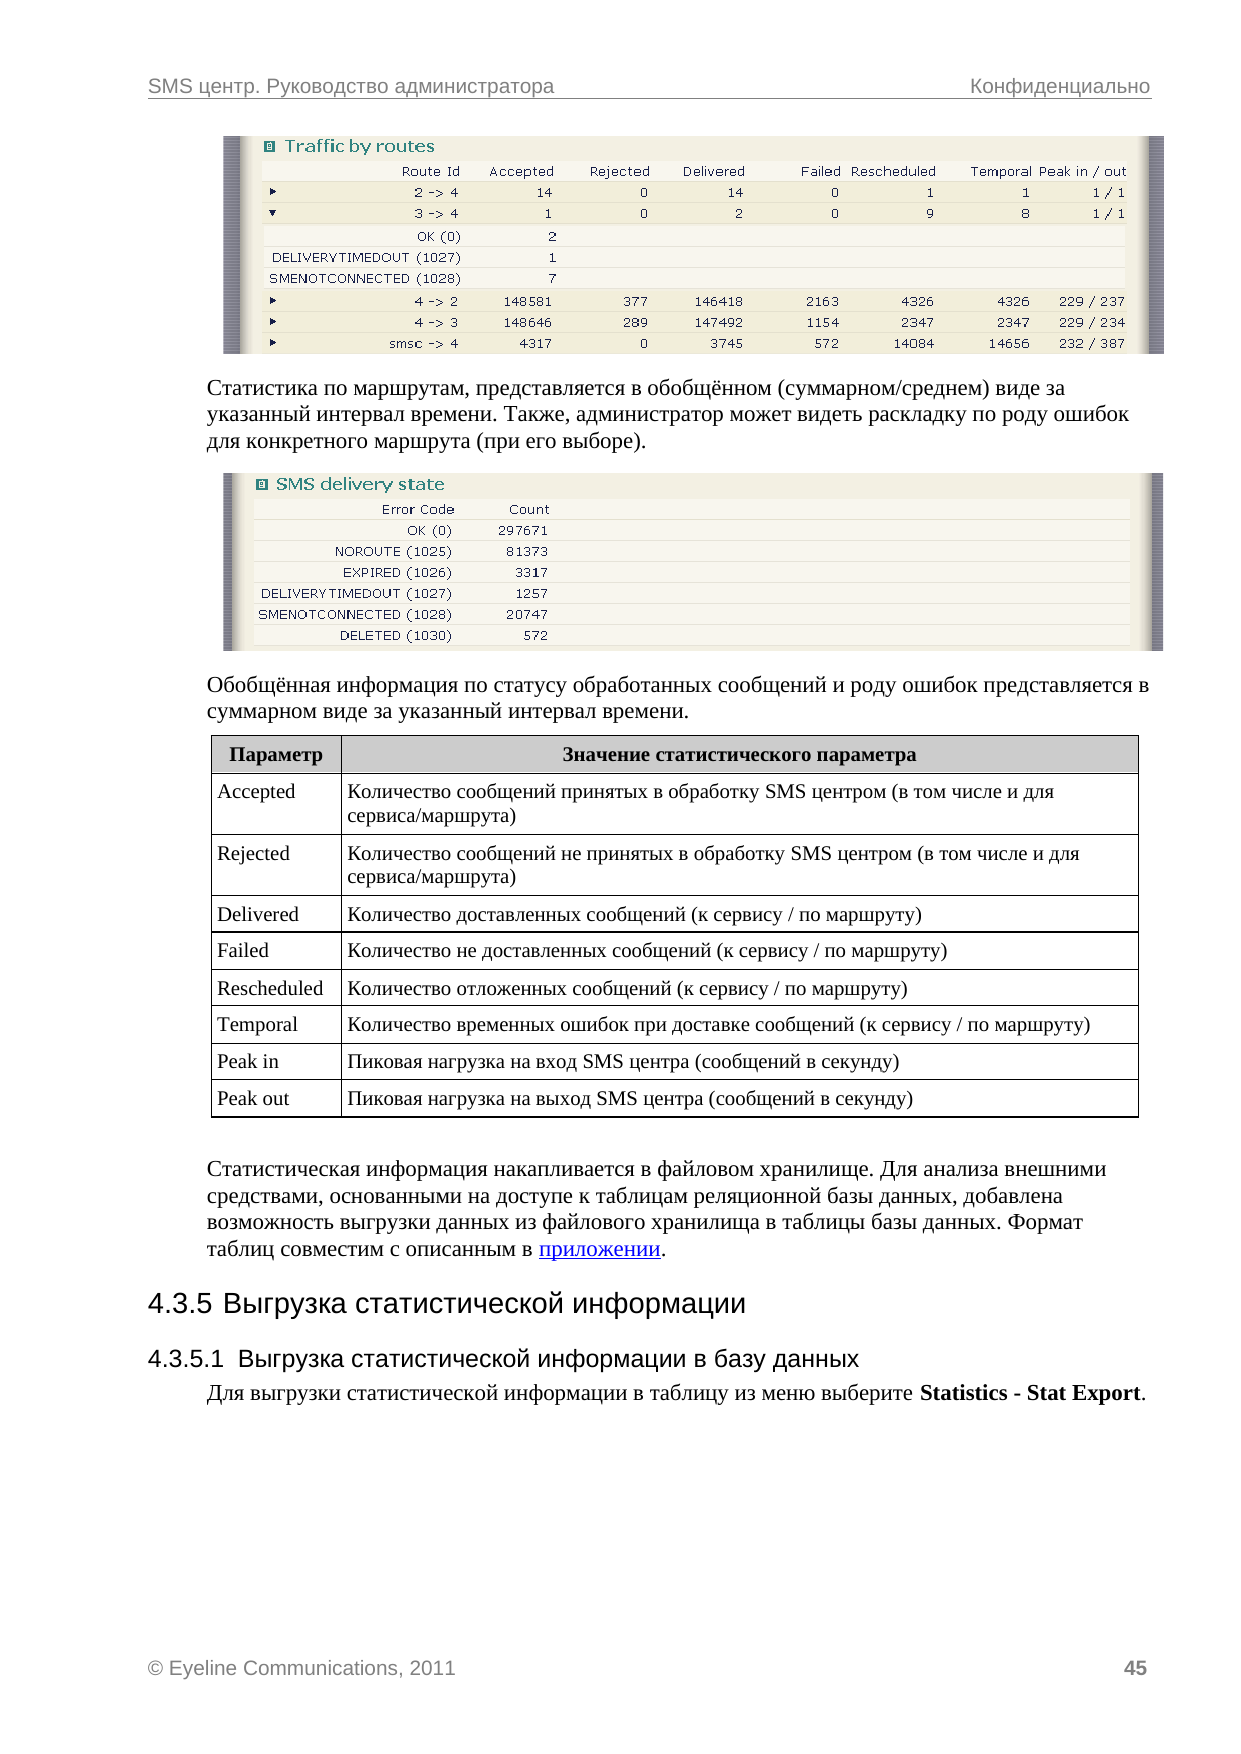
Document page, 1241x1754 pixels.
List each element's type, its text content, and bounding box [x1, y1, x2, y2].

table_cell Количество не доставленных сообщений (к сервису / по маршруту) [342, 933, 1138, 968]
table_cell Количество временных ошибок при доставке сообщений (к сервису / по маршруту) [342, 1006, 1138, 1042]
table_cell Количество сообщений принятых в обработку SMS центром (в том числе и для сервиса/маршрута) [342, 774, 1138, 833]
table_cell Количество сообщений не принятых в обработку SMS центром (в том числе и для сервиса/маршрута) [342, 835, 1138, 894]
table_cell Rejected [212, 835, 341, 894]
table_header Значение статистического параметра [342, 736, 1138, 772]
picture [223, 473, 1164, 651]
table_cell Accepted [212, 774, 341, 833]
table_cell Пиковая нагрузка на вход SMS центра (сообщений в секунду) [342, 1044, 1138, 1079]
text Обобщённая информация по статусу обработанных сообщений и роду ошибок представляется в суммарном виде за указанный интервал времени. [207, 671, 1152, 724]
table_header Параметр [212, 736, 341, 772]
text Статистика по маршрутам, представляется в обобщённом (суммарном/среднем) виде за указанный интервал времени. Также, администратор может видеть раскладку по роду ошибок для конкретного маршрута (при его выборе). [207, 374, 1152, 453]
table_cell Temporal [212, 1006, 341, 1042]
table_cell Peak out [212, 1080, 341, 1116]
table_cell Количество отложенных сообщений (к сервису / по маршруту) [342, 970, 1138, 1005]
table_cell Peak in [212, 1044, 341, 1079]
picture [223, 136, 1164, 354]
table_cell Пиковая нагрузка на выход SMS центра (сообщений в секунду) [342, 1080, 1138, 1116]
table_cell Delivered [212, 896, 341, 931]
text Статистическая информация накапливается в файловом хранилище. Для анализа внешними средствами, основанными на доступе к таблицам реляционной базы данных, добавлена возможность выгрузки данных из файлового хранилища в таблицы базы данных. Формат таблиц совместим с описанным в приложении. [207, 1156, 1152, 1261]
subtitle Выгрузка статистической информации [148, 1286, 1152, 1319]
text Для выгрузки статистической информации в таблицу из меню выберите Statistics - Stat Export. [207, 1379, 1152, 1406]
table_cell Failed [212, 933, 341, 968]
table_cell Количество доставленных сообщений (к сервису / по маршруту) [342, 896, 1138, 931]
subtitle Выгрузка статистической информации в базу данных [148, 1344, 1152, 1373]
table_cell Rescheduled [212, 970, 341, 1005]
